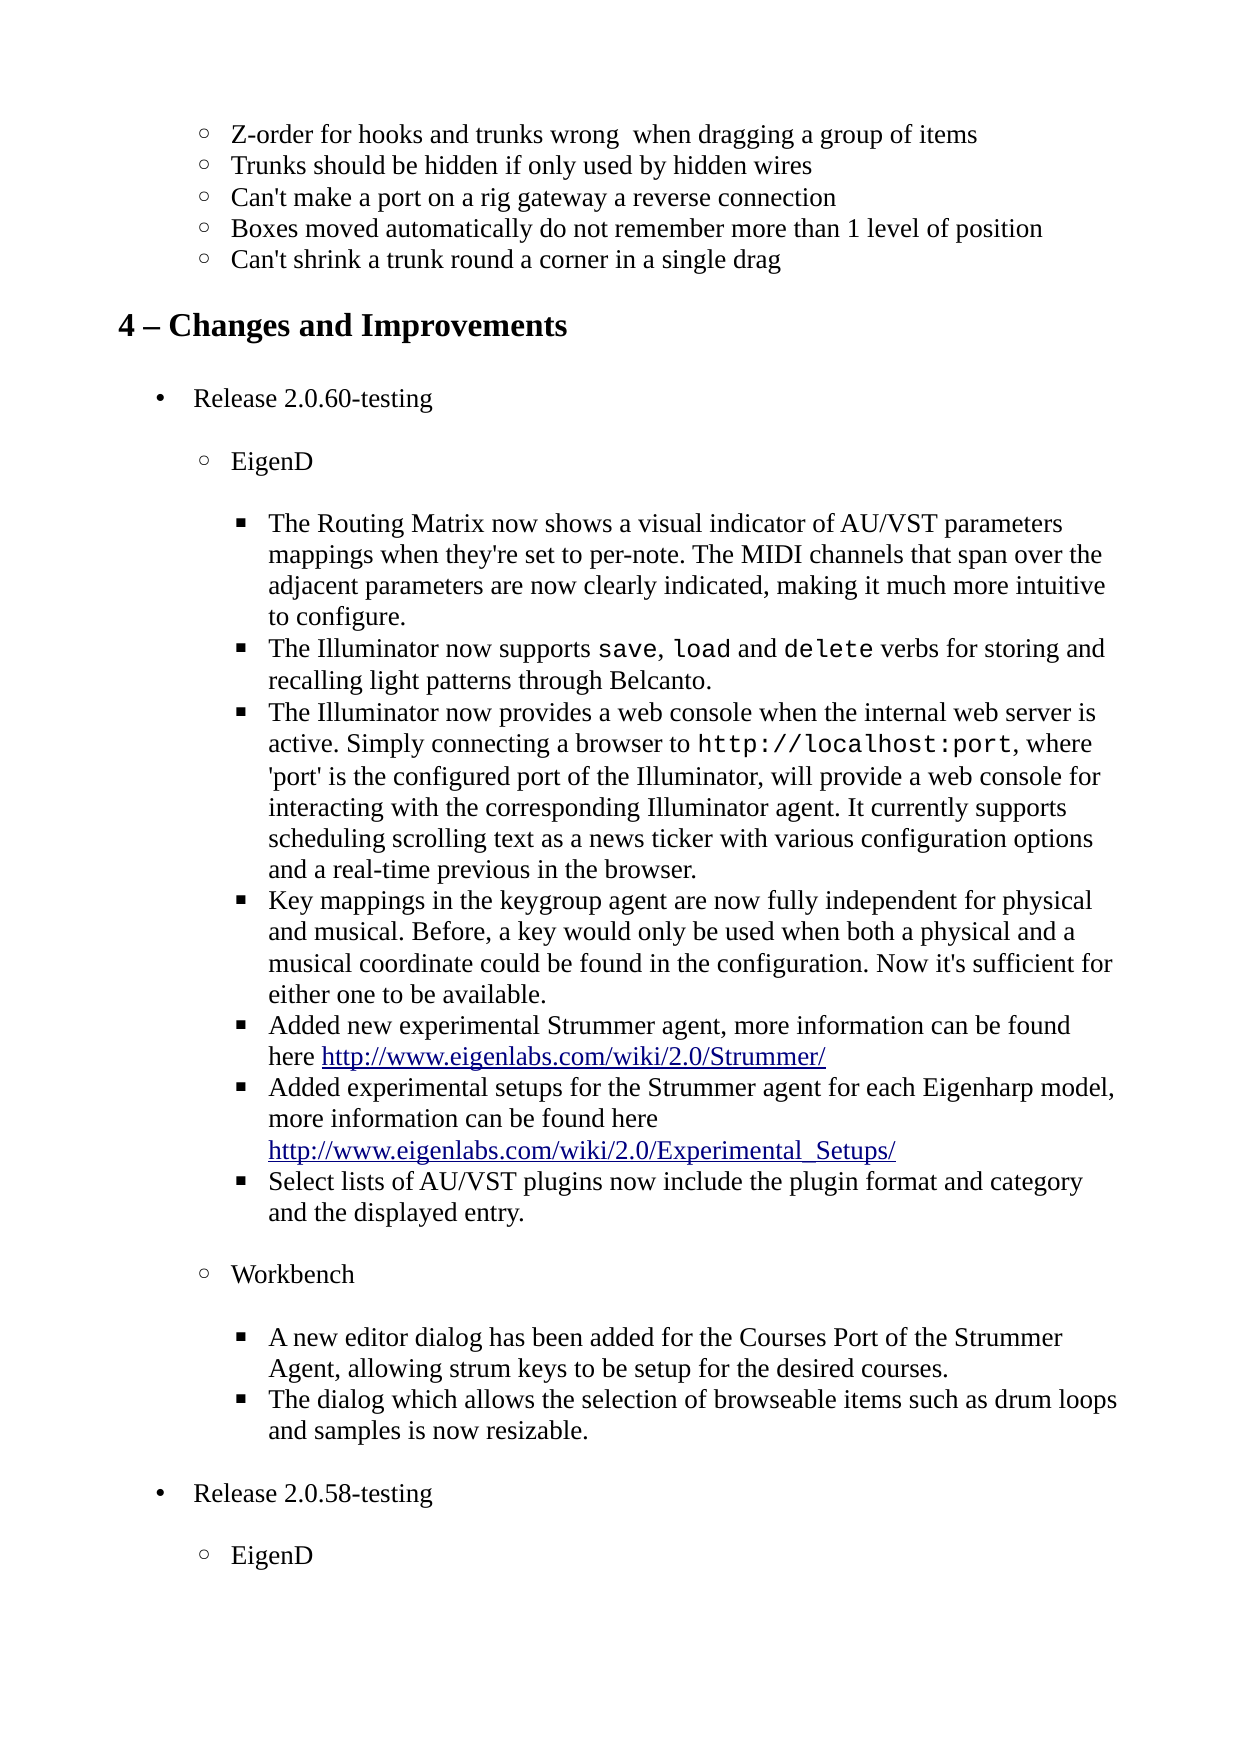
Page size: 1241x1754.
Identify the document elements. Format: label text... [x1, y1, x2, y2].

list The Illuminator now supports save, load and delete verbs for storing and recalling light patterns through Belcanto. [231, 632, 1122, 696]
list The Routing Matrix now shows a visual indicator of AU/VST parameters mappings when they're set to per-note. The MIDI channels that span over the adjacent parameters are now clearly indicated, making it much more intuitive to configure. [231, 507, 1122, 632]
list Trunks should be hidden if only used by hidden wires [193, 149, 1122, 181]
list Key mappings in the keygroup agent are now fully independent for physical and musical. Before, a key would only be used when both a physical and a musical coordinate could be found in the configuration. Now it's sufficient for either one to be available. [231, 884, 1122, 1009]
list Added experimental setups for the Strummer agent for each Eigenharp model, more information can be found here http://www.eigenlabs.com/wiki/2.0/Experimental_Setups/ [231, 1071, 1122, 1165]
list The Illuminator now provides a web console when the internal web server is active. Simply connecting a browser to http://localhost:port, where 'port' is the configured port of the Illuminator, will provide a web console for interacting with the corresponding Illuminator agent. It currently supports scheduling scrolling text as a news ticker with various configuration options and a real-time previous in the browser. [231, 696, 1122, 884]
text 4 – Changes and Improvements [118, 306, 1122, 344]
list The dialog which allows the selection of browseable items such as drum loops and samples is now resizable. [231, 1383, 1122, 1446]
list Workbench [193, 1258, 1122, 1290]
list Added new experimental Strummer agent, more information can be found here http://www.eigenlabs.com/wiki/2.0/Strummer/ [231, 1009, 1122, 1071]
list A new editor dialog has been added for the Courses Port of the Strummer Agent, allowing strum keys to be setup for the desired courses. [231, 1321, 1122, 1383]
list Release 2.0.60-testing [156, 382, 1122, 413]
list Can't make a port on a rig gateway a reverse connection [193, 181, 1122, 212]
list Release 2.0.58-testing [156, 1477, 1122, 1508]
list Boxes moved automatically do not remember more than 1 level of position [193, 212, 1122, 243]
list Can't shrink a trunk round a corner in a single drag [193, 243, 1122, 274]
list EigenD [193, 1539, 1122, 1570]
list Select lists of AU/VST plugins now include the plugin format and category and the displayed entry. [231, 1165, 1122, 1227]
list Z-order for hooks and trunks wrong when dragging a group of items [193, 118, 1122, 149]
list EigenD [193, 444, 1122, 476]
